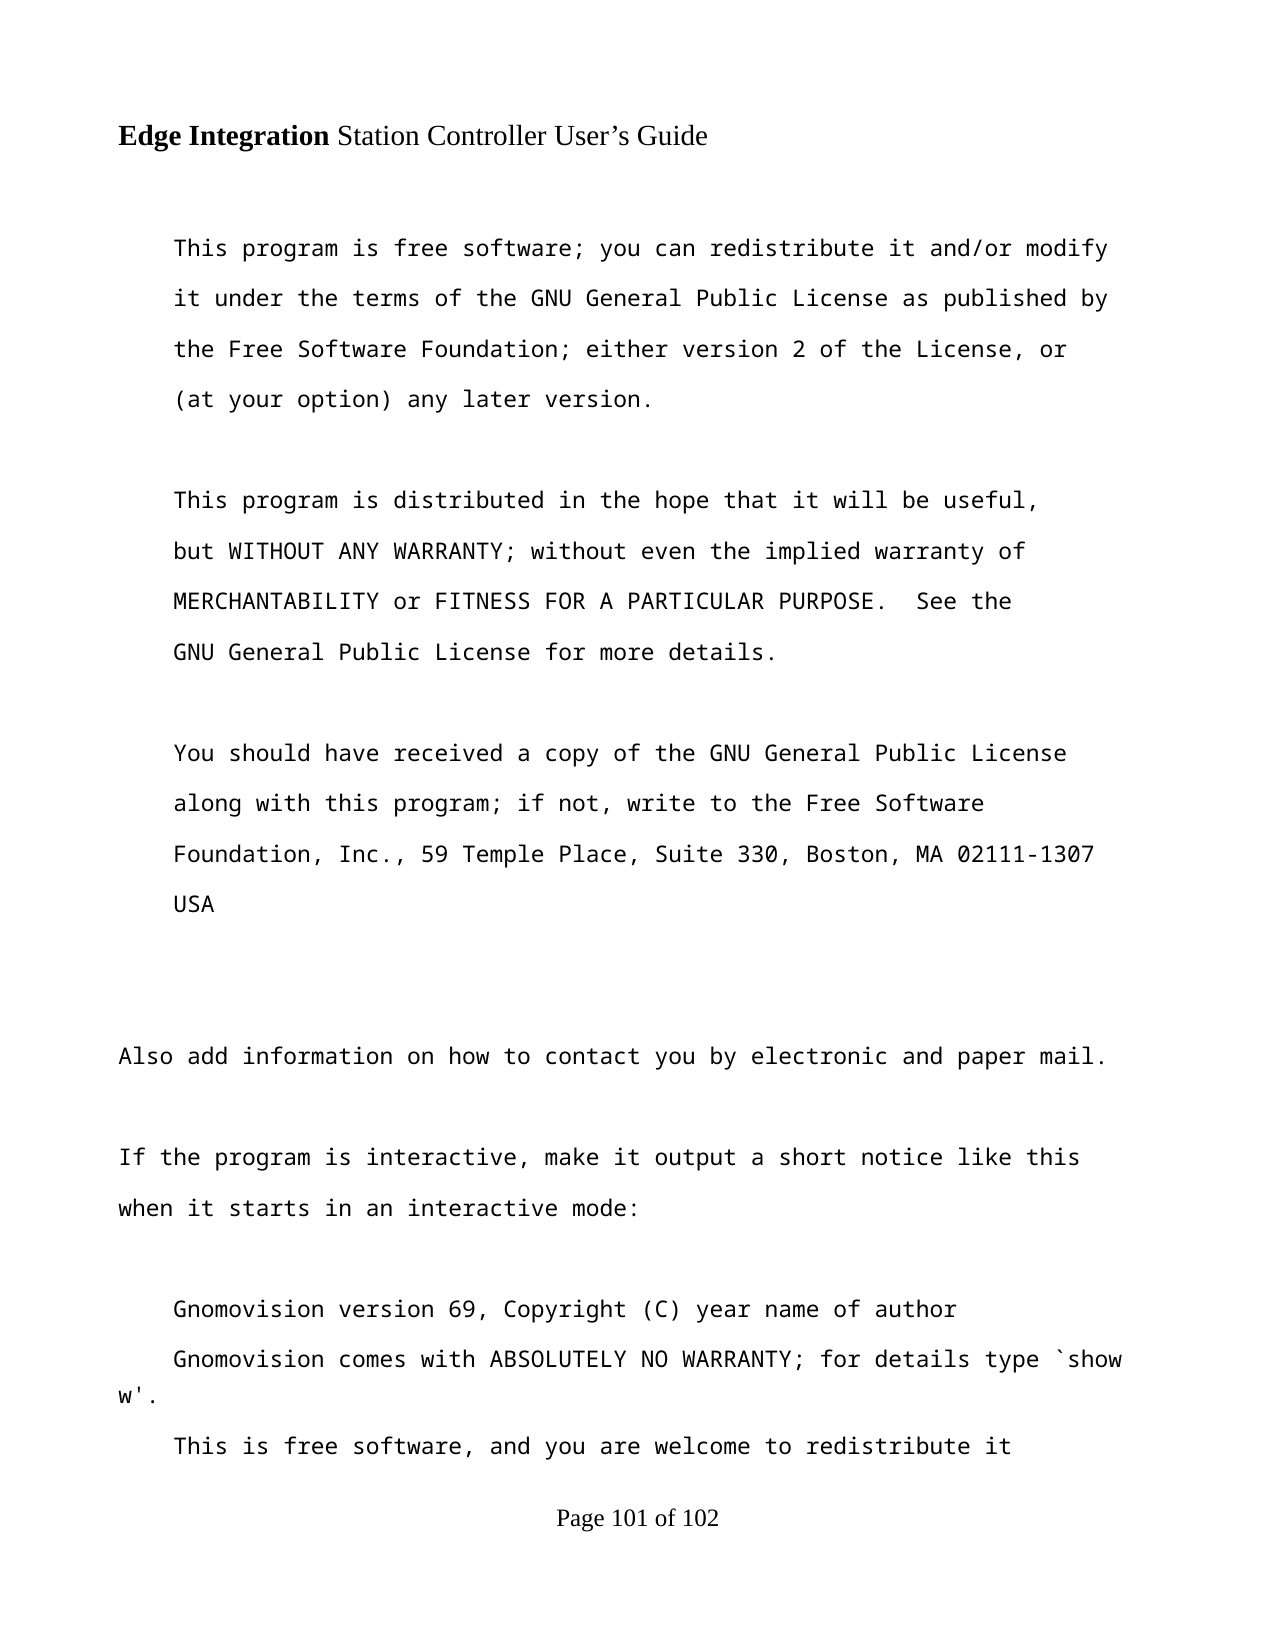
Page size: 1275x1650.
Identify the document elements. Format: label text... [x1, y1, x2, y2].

text Also add information on how to contact you by electronic and paper mail. [118, 1040, 1157, 1071]
text You should have received a copy of the GNU General Public License [118, 737, 1157, 768]
text along with this program; if not, write to the Free Software [118, 787, 1157, 819]
text This program is free software; you can redistribute it and/or modify [118, 232, 1157, 263]
text but WITHOUT ANY WARRANTY; without even the implied warranty of [118, 535, 1157, 566]
text MERCHANTABILITY or FITNESS FOR A PARTICULAR PURPOSE. See the [118, 585, 1157, 617]
text If the program is interactive, make it output a short notice like this [118, 1141, 1157, 1172]
text This program is distributed in the hope that it will be useful, [118, 484, 1157, 516]
text Gnomovision comes with ABSOLUTELY NO WARRANTY; for details type `show w'. [118, 1343, 1157, 1410]
text GNU General Public License for more details. [118, 636, 1157, 667]
text This is free software, and you are welcome to redistribute it [118, 1429, 1157, 1461]
text it under the terms of the GNU General Public License as published by [118, 282, 1157, 313]
text Gnomovision version 69, Copyright (C) year name of author [118, 1293, 1157, 1324]
text the Free Software Foundation; either version 2 of the License, or [118, 333, 1157, 364]
text when it starts in an interactive mode: [118, 1192, 1157, 1223]
text (at your option) any later version. [118, 383, 1157, 414]
text USA [118, 888, 1157, 920]
text Foundation, Inc., 59 Temple Place, Suite 330, Boston, MA 02111-1307 [118, 838, 1157, 869]
